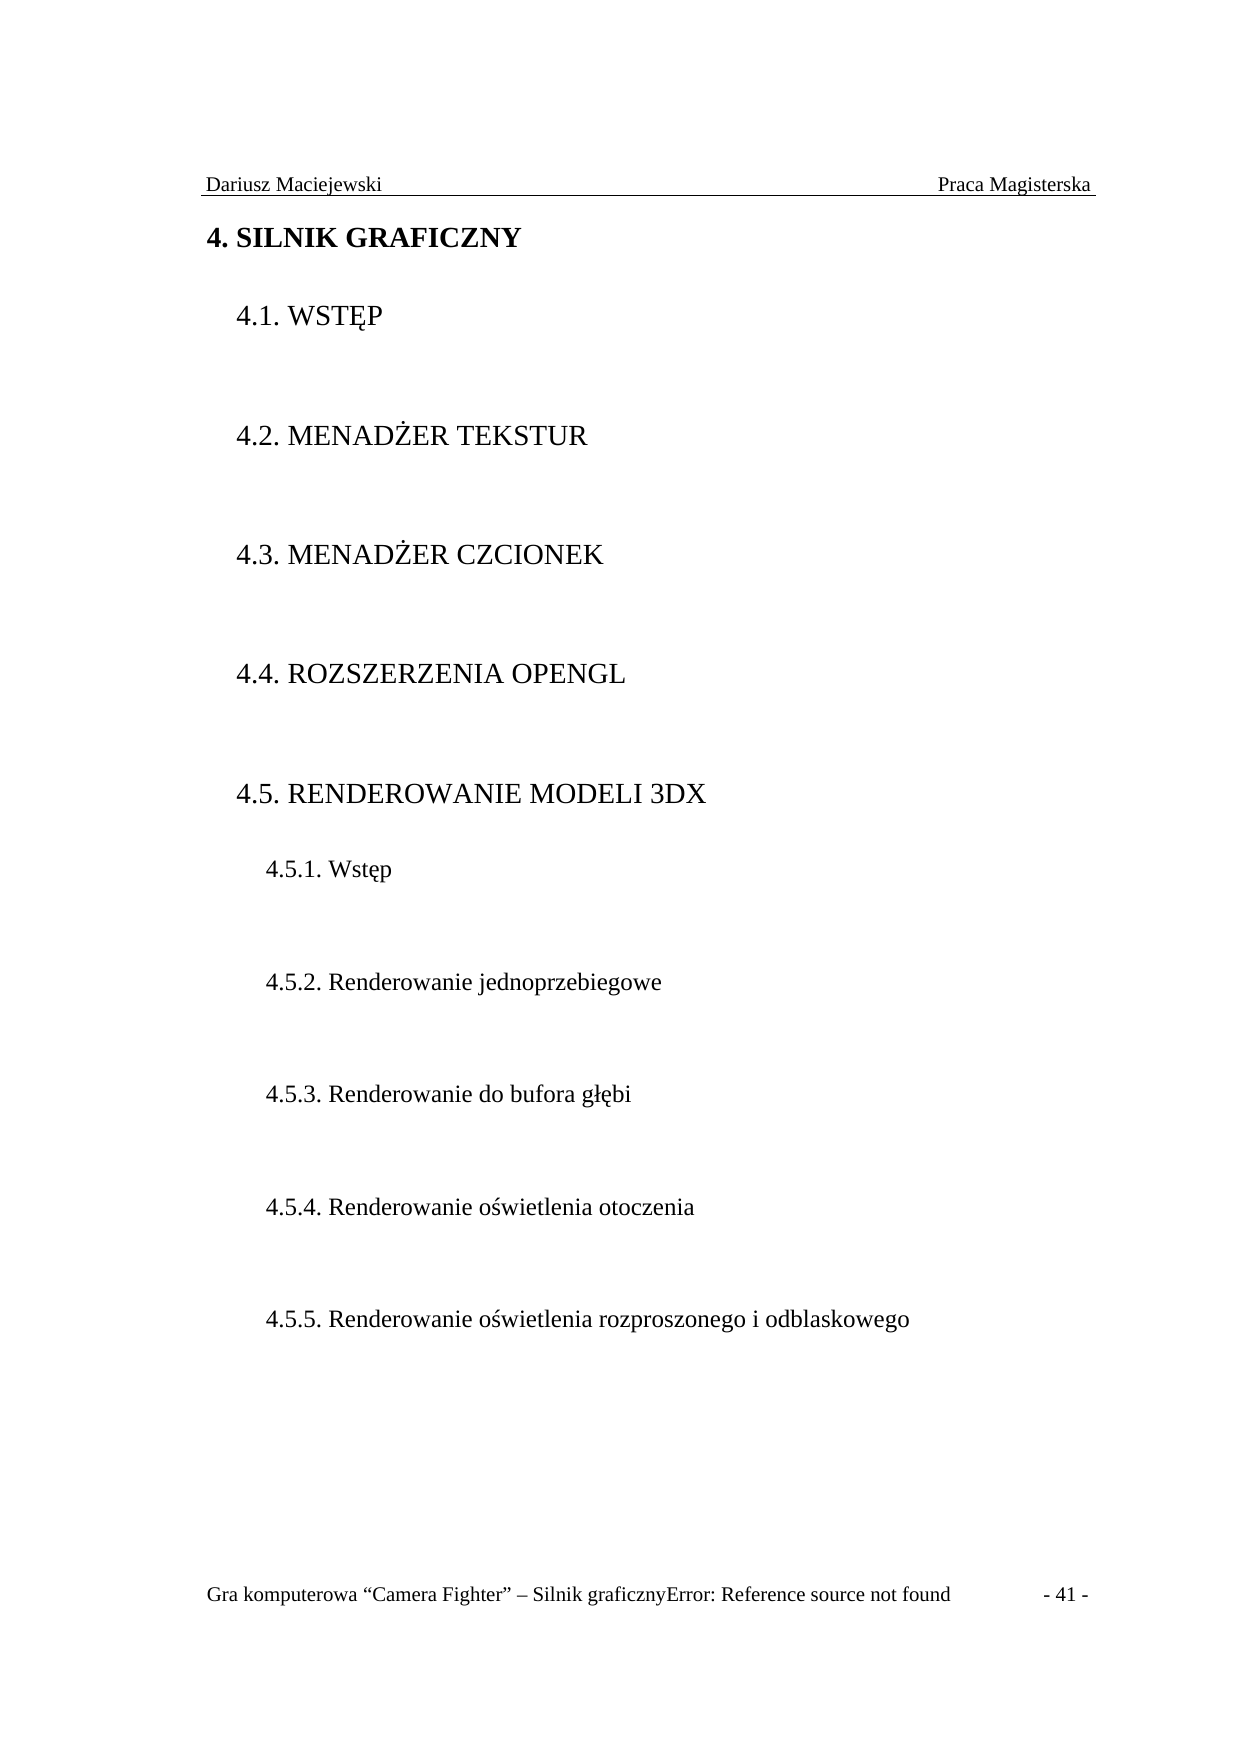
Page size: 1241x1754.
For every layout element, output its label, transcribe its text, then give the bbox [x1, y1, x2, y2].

subtitle Renderowanie modeli 3dx [207, 777, 1092, 809]
subtitle Renderowanie do bufora głębi [207, 1080, 1092, 1108]
subtitle Wstęp [207, 299, 1092, 332]
subtitle Silnik graficzny [207, 221, 1092, 254]
subtitle Menadżer tekstur [207, 419, 1092, 451]
subtitle Renderowanie oświetlenia otoczenia [207, 1193, 1092, 1221]
subtitle Rozszerzenia OpenGL [207, 658, 1092, 690]
subtitle Menadżer czcionek [207, 538, 1092, 571]
subtitle Wstęp [207, 855, 1092, 883]
subtitle Renderowanie oświetlenia rozproszonego i odblaskowego [207, 1306, 1092, 1333]
subtitle Renderowanie jednoprzebiegowe [207, 968, 1092, 996]
